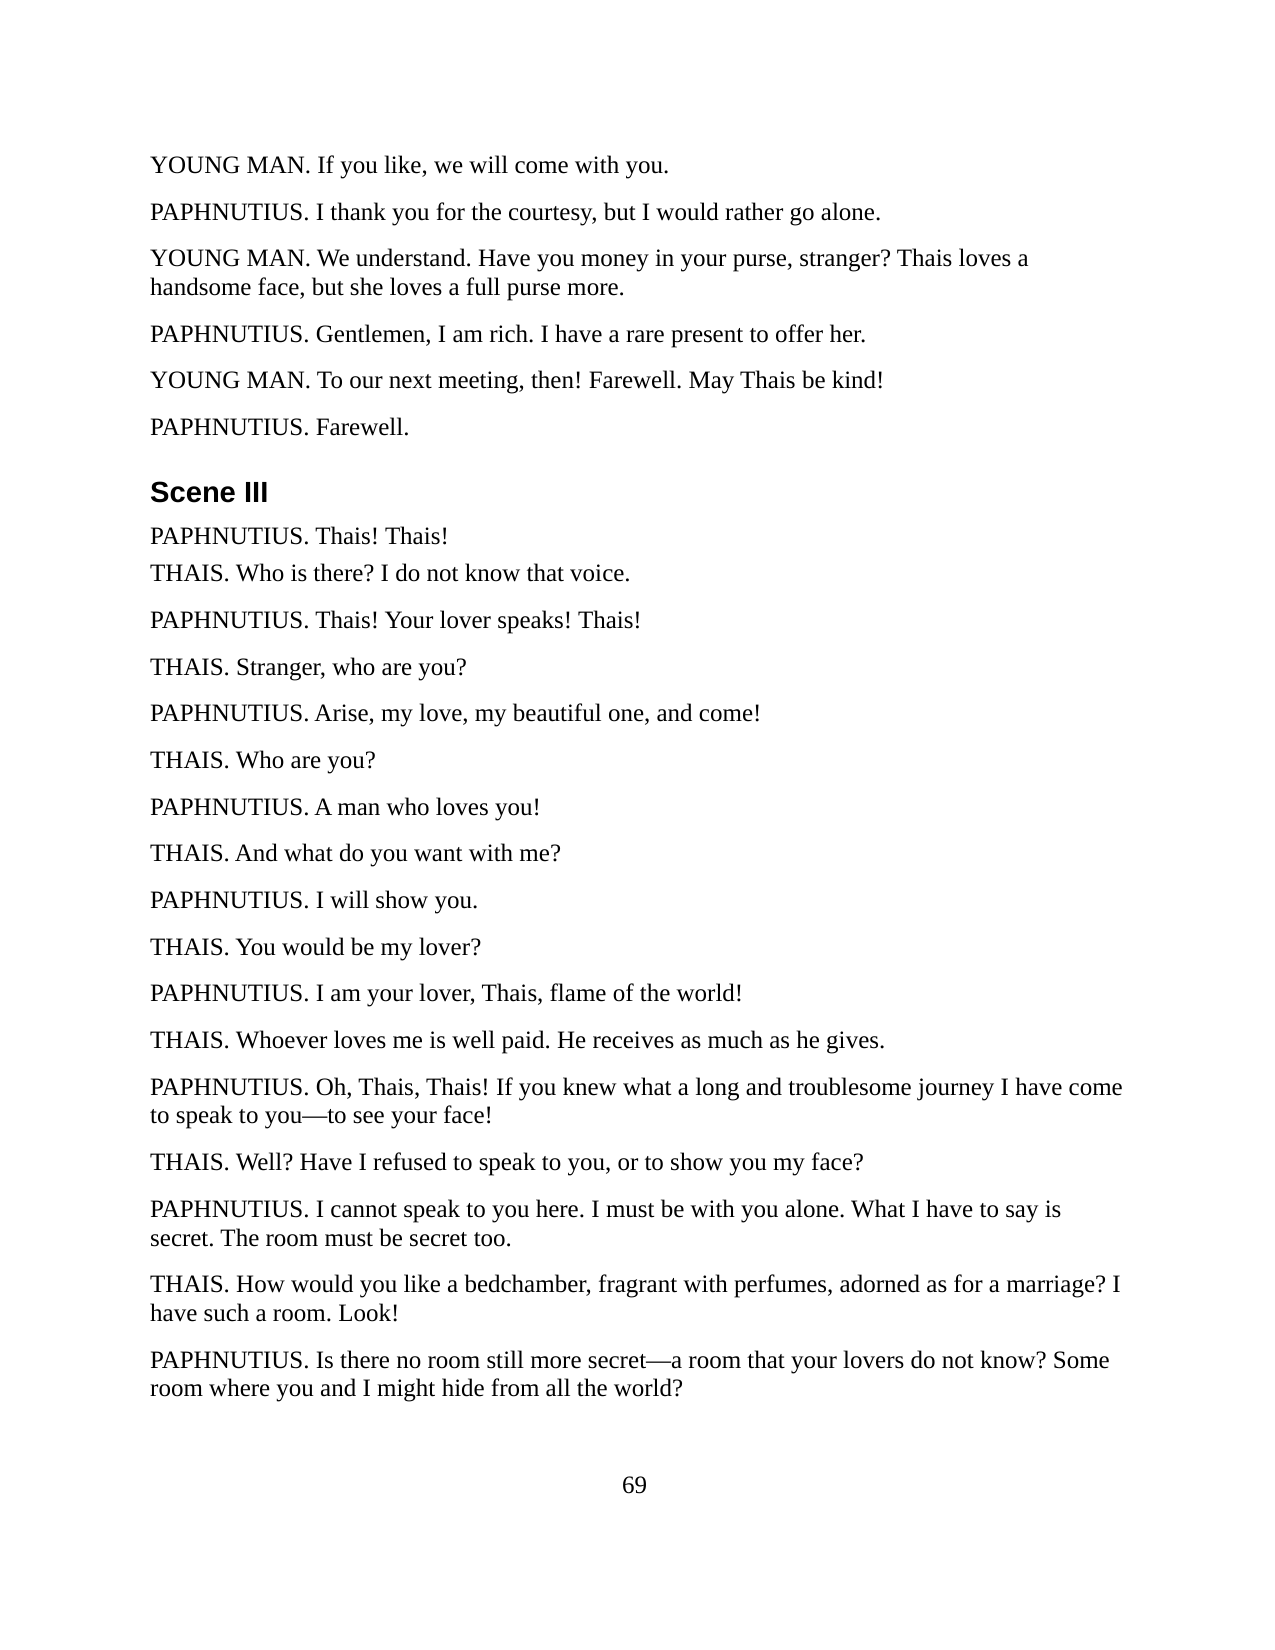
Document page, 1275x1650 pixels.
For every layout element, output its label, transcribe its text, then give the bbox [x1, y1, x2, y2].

text PAPHNUTIUS. I thank you for the courtesy, but I would rather go alone. [150, 197, 1125, 225]
text PAPHNUTIUS. Arise, my love, my beautiful one, and come! [150, 698, 1125, 727]
text THAIS. Whoever loves me is well paid. He receives as much as he gives. [150, 1025, 1125, 1054]
text THAIS. Who is there? I do not know that voice. [150, 558, 1125, 587]
text THAIS. You would be my lover? [150, 932, 1125, 961]
text PAPHNUTIUS. A man who loves you! [150, 792, 1125, 821]
text PAPHNUTIUS. Thais! Your lover speaks! Thais! [150, 605, 1125, 634]
text YOUNG MAN. To our next meeting, then! Farewell. May Thais be kind! [150, 365, 1125, 394]
subtitle Scene III [150, 475, 1125, 508]
text YOUNG MAN. We understand. Have you money in your purse, stranger? Thais loves a handsome face, but she loves a full purse more. [150, 243, 1125, 301]
text THAIS. Stranger, who are you? [150, 652, 1125, 681]
text THAIS. And what do you want with me? [150, 838, 1125, 867]
text PAPHNUTIUS. Gentlemen, I am rich. I have a rare present to offer her. [150, 319, 1125, 347]
text PAPHNUTIUS. I am your lover, Thais, flame of the world! [150, 978, 1125, 1007]
text PAPHNUTIUS. Oh, Thais, Thais! If you knew what a long and troublesome journey I have come to speak to you—to see your face! [150, 1072, 1125, 1129]
text PAPHNUTIUS. Is there no room still more secret—a room that your lovers do not know? Some room where you and I might hide from all the world? [150, 1345, 1125, 1402]
text PAPHNUTIUS. Thais! Thais! [150, 521, 1125, 549]
text THAIS. Well? Have I refused to speak to you, or to show you my face? [150, 1147, 1125, 1176]
text YOUNG MAN. If you like, we will come with you. [150, 150, 1125, 179]
text PAPHNUTIUS. I cannot speak to you here. I must be with you alone. What I have to say is secret. The room must be secret too. [150, 1194, 1125, 1251]
text THAIS. Who are you? [150, 745, 1125, 774]
text PAPHNUTIUS. Farewell. [150, 412, 1125, 441]
text THAIS. How would you like a bedchamber, fragrant with perfumes, adorned as for a marriage? I have such a room. Look! [150, 1269, 1125, 1327]
text PAPHNUTIUS. I will show you. [150, 885, 1125, 914]
